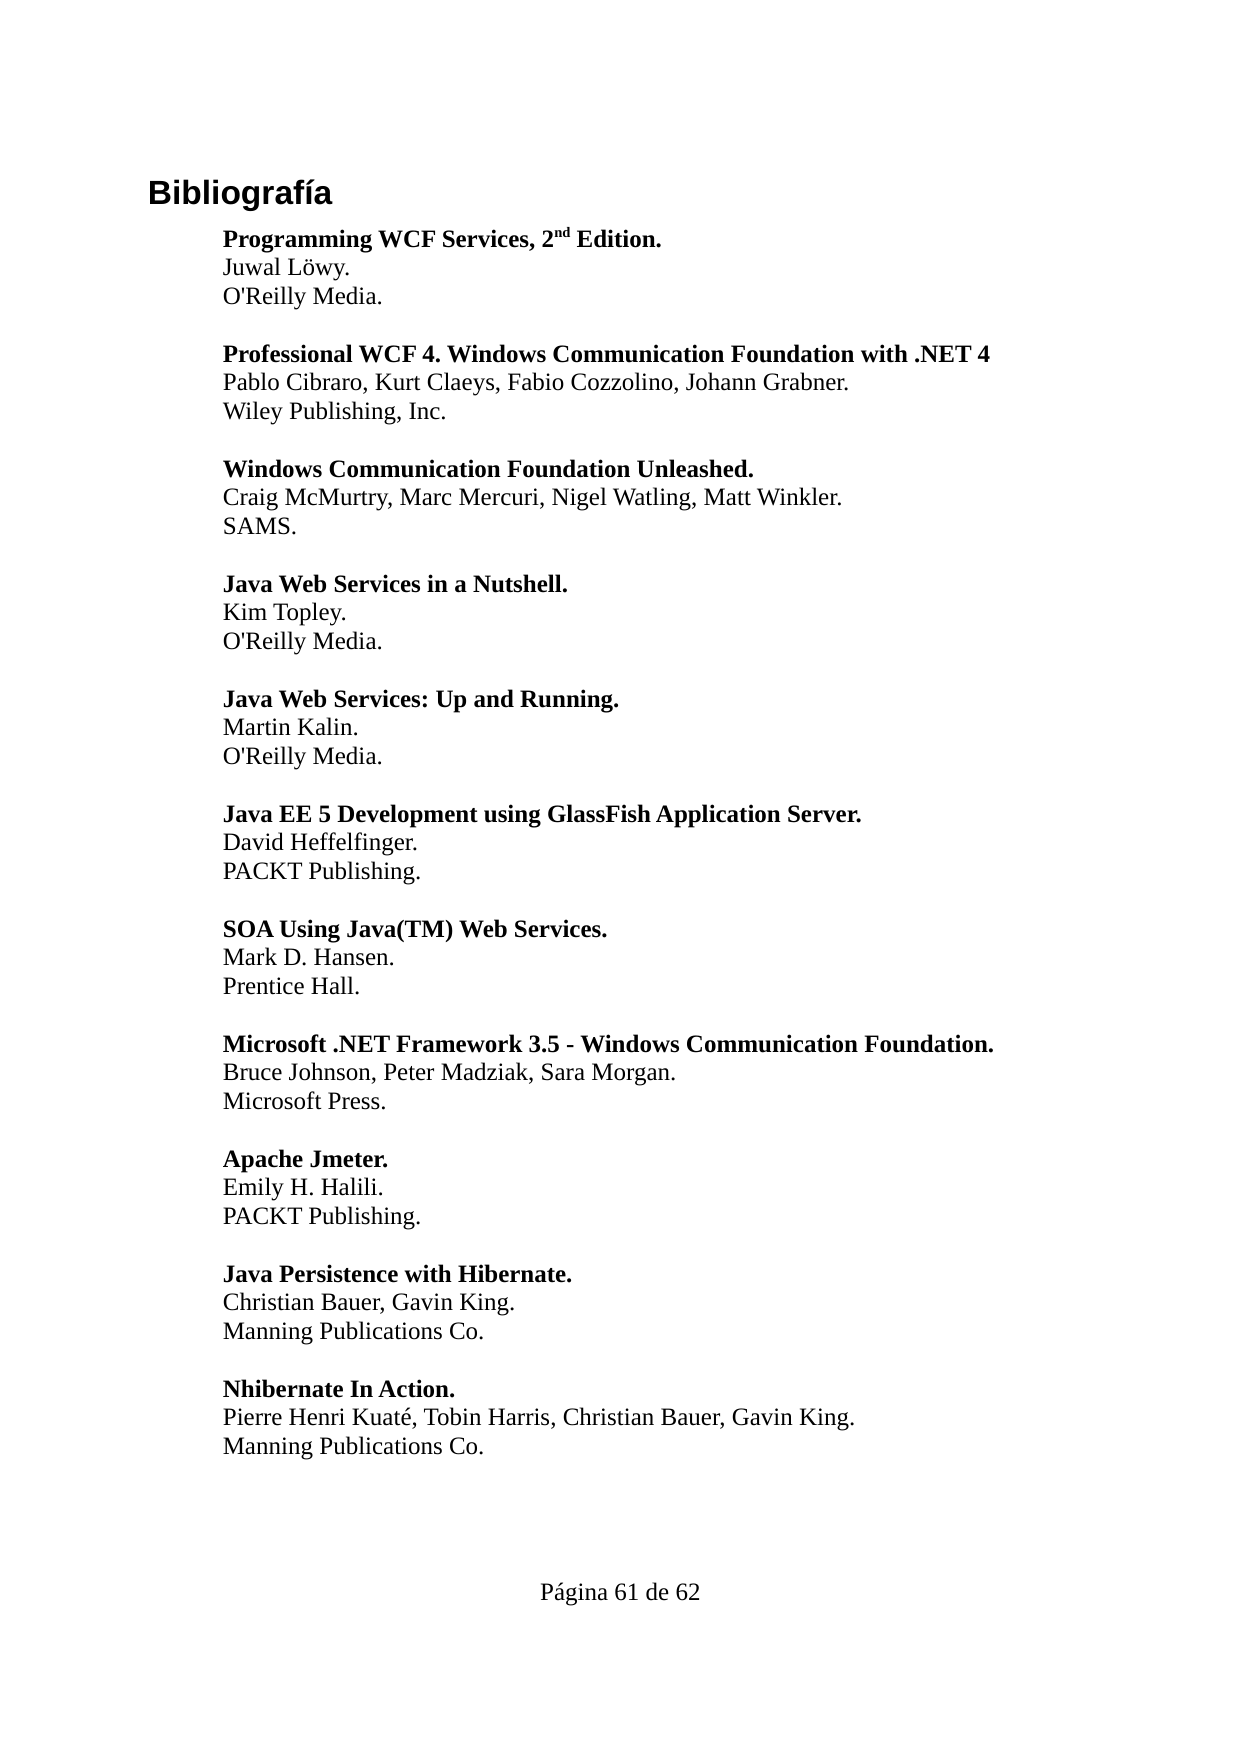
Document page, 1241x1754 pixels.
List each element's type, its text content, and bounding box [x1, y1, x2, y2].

text Java Persistence with Hibernate. [223, 1259, 1093, 1287]
text Programming WCF Services, 2nd Edition. [223, 224, 1093, 252]
text O'Reilly Media. [223, 626, 1093, 655]
text Professional WCF 4. Windows Communication Foundation with .NET 4 [223, 339, 1093, 367]
subtitle Bibliografía [148, 173, 1093, 211]
text Java Web Services: Up and Running. [223, 684, 1093, 712]
text Martin Kalin. [223, 712, 1093, 741]
text Prentice Hall. [223, 971, 1093, 1000]
text Nhibernate In Action. [223, 1374, 1093, 1402]
text O'Reilly Media. [223, 741, 1093, 770]
text Manning Publications Co. [223, 1431, 1093, 1460]
text Craig McMurtry, Marc Mercuri, Nigel Watling, Matt Winkler. [223, 482, 1093, 511]
text Bruce Johnson, Peter Madziak, Sara Morgan. [223, 1057, 1093, 1086]
text Mark D. Hansen. [223, 942, 1093, 971]
text David Heffelfinger. [223, 827, 1093, 856]
text PACKT Publishing. [223, 856, 1093, 885]
text O'Reilly Media. [223, 281, 1093, 310]
text Microsoft .NET Framework 3.5 - Windows Communication Foundation. [223, 1029, 1093, 1057]
text SAMS. [223, 511, 1093, 540]
text SOA Using Java(TM) Web Services. [223, 914, 1093, 942]
text Emily H. Halili. [223, 1172, 1093, 1201]
text Juwal Löwy. [223, 252, 1093, 281]
text PACKT Publishing. [223, 1201, 1093, 1230]
text Windows Communication Foundation Unleashed. [223, 454, 1093, 482]
text Manning Publications Co. [223, 1316, 1093, 1345]
text Pierre Henri Kuaté, Tobin Harris, Christian Bauer, Gavin King. [223, 1402, 1093, 1431]
text Wiley Publishing, Inc. [223, 396, 1093, 425]
text Java Web Services in a Nutshell. [223, 569, 1093, 597]
text Java EE 5 Development using GlassFish Application Server. [223, 799, 1093, 827]
text Microsoft Press. [223, 1086, 1093, 1115]
text Christian Bauer, Gavin King. [223, 1287, 1093, 1316]
text Apache Jmeter. [223, 1144, 1093, 1172]
text Pablo Cibraro, Kurt Claeys, Fabio Cozzolino, Johann Grabner. [223, 367, 1093, 396]
text Kim Topley. [223, 597, 1093, 626]
